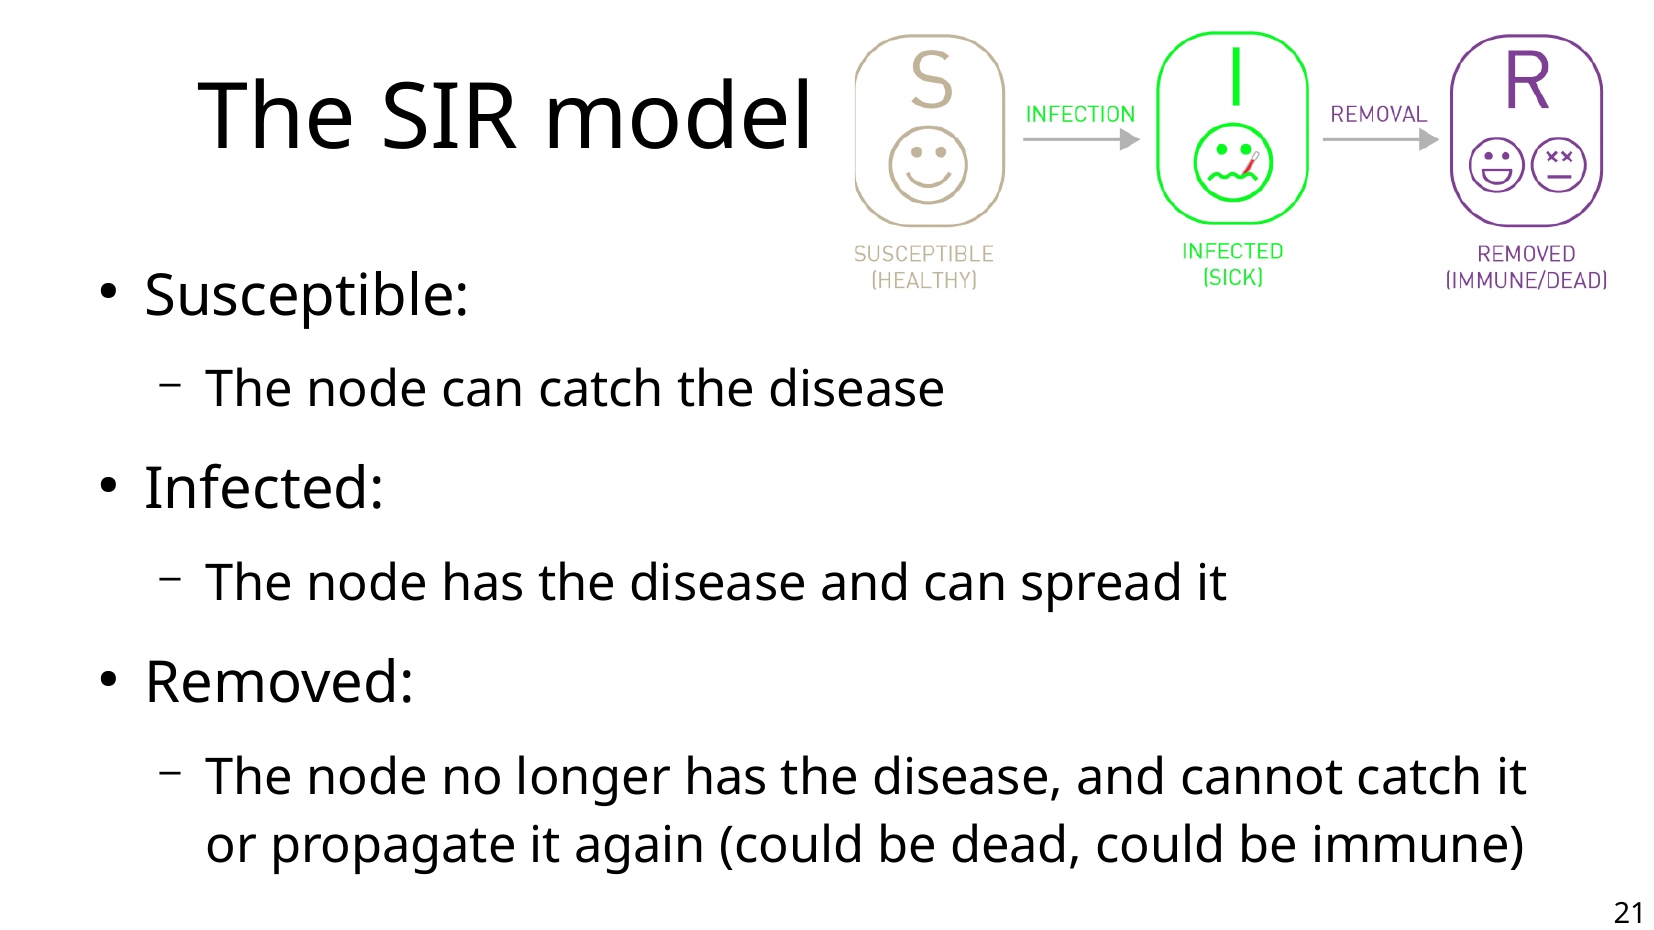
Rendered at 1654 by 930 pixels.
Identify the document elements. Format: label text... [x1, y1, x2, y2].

title The SIR model [82, 1, 931, 225]
picture [854, 29, 1637, 315]
list Susceptible: The node can catch the disease Infected: The node has the disease and can spread it Removed: The node no longer has the disease, and cannot catch it or propagate it again (could be dead, could be immune) [82, 252, 1571, 886]
